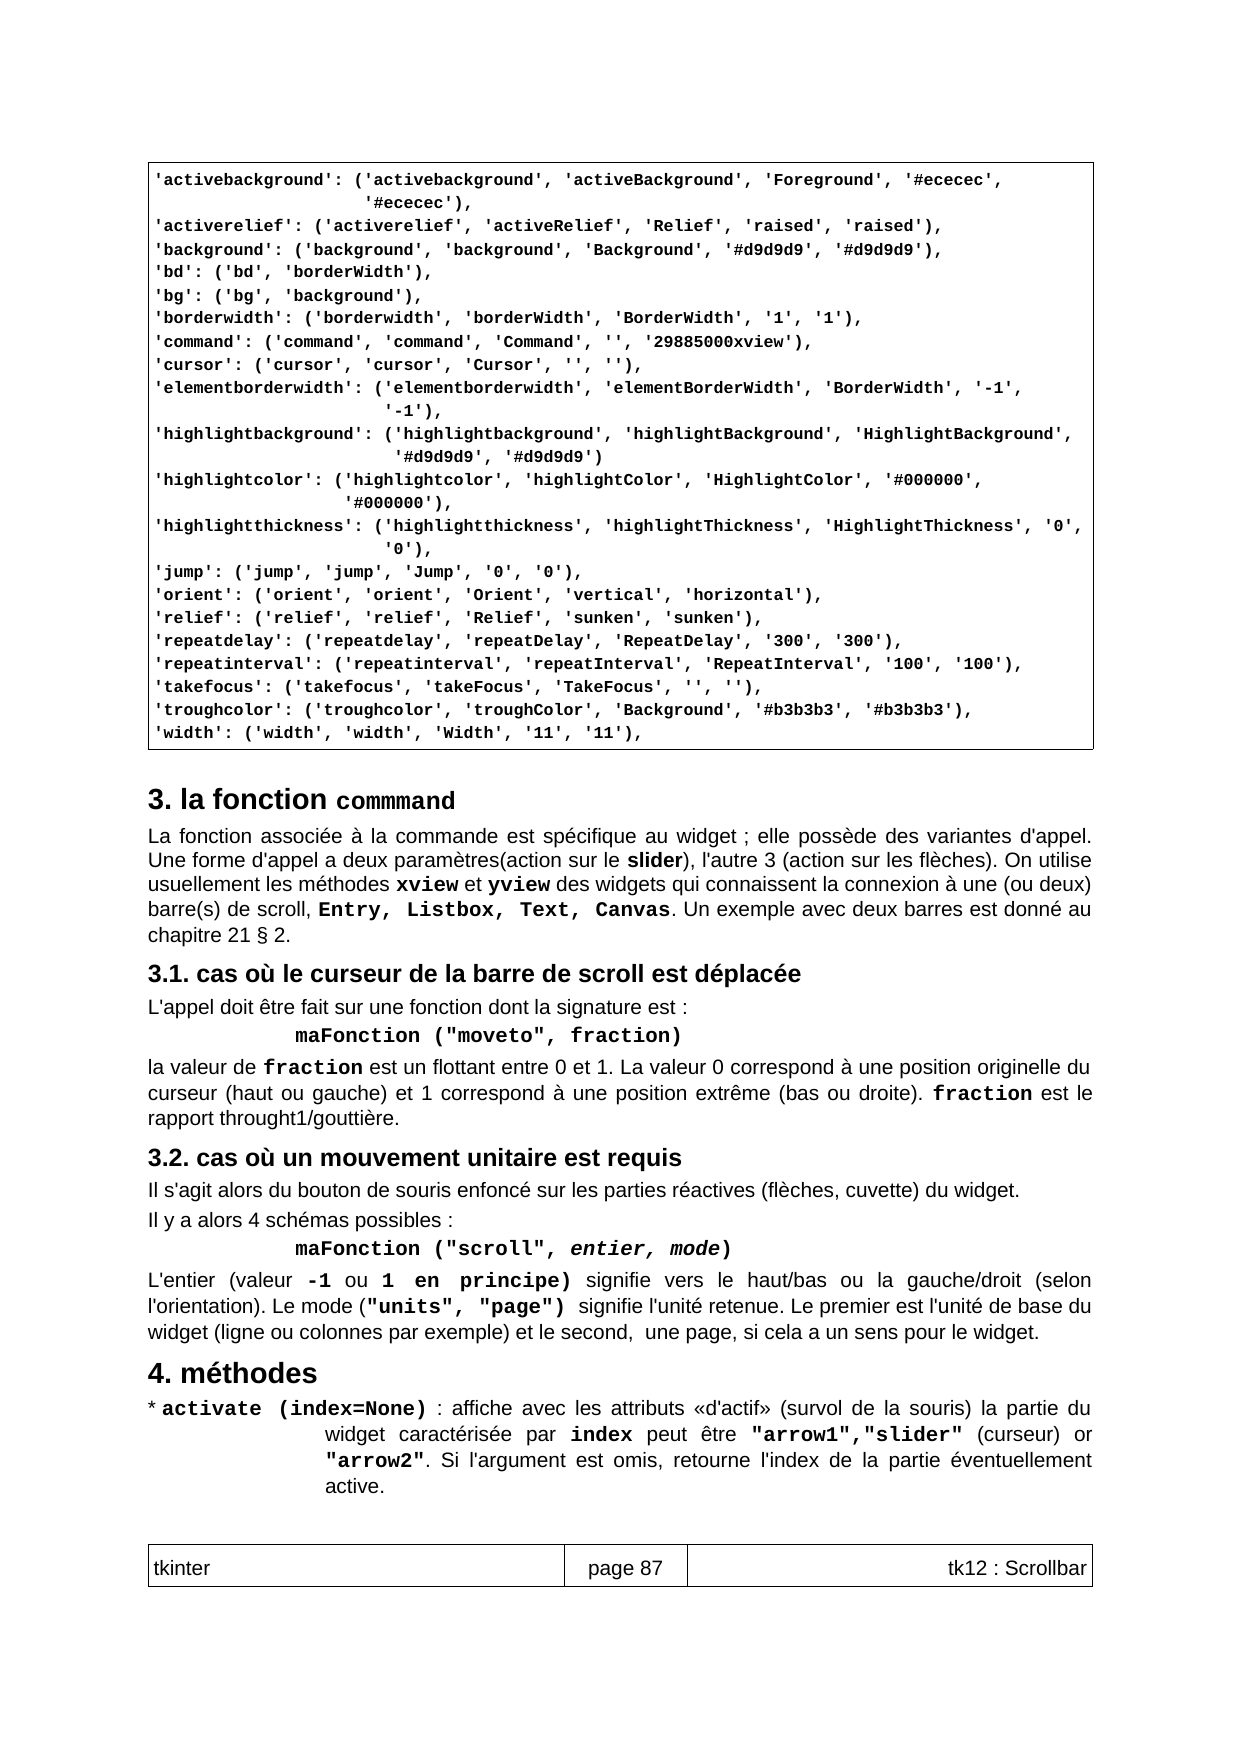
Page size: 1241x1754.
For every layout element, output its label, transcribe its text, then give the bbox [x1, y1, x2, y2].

table_header 'activebackground': ('activebackground', 'activeBackground', 'Foreground', '#ececec', '#ececec'), 'activerelief': ('activerelief', 'activeRelief', 'Relief', 'raised', 'raised'), 'background': ('background', 'background', 'Background', '#d9d9d9', '#d9d9d9'), 'bd': ('bd', 'borderWidth'), 'bg': ('bg', 'background'), 'borderwidth': ('borderwidth', 'borderWidth', 'BorderWidth', '1', '1'), 'command': ('command', 'command', 'Command', '', '29885000xview'), 'cursor': ('cursor', 'cursor', 'Cursor', '', ''), 'elementborderwidth': ('elementborderwidth', 'elementBorderWidth', 'BorderWidth', '-1', '-1'), 'highlightbackground': ('highlightbackground', 'highlightBackground', 'HighlightBackground', '#d9d9d9', '#d9d9d9') 'highlightcolor': ('highlightcolor', 'highlightColor', 'HighlightColor', '#000000', '#000000'), 'highlightthickness': ('highlightthickness', 'highlightThickness', 'HighlightThickness', '0', '0'), 'jump': ('jump', 'jump', 'Jump', '0', '0'), 'orient': ('orient', 'orient', 'Orient', 'vertical', 'horizontal'), 'relief': ('relief', 'relief', 'Relief', 'sunken', 'sunken'), 'repeatdelay': ('repeatdelay', 'repeatDelay', 'RepeatDelay', '300', '300'), 'repeatinterval': ('repeatinterval', 'repeatInterval', 'RepeatInterval', '100', '100'), 'takefocus': ('takefocus', 'takeFocus', 'TakeFocus', '', ''), 'troughcolor': ('troughcolor', 'troughColor', 'Background', '#b3b3b3', '#b3b3b3'), 'width': ('width', 'width', 'Width', '11', '11'), [149, 163, 1093, 749]
text L'appel doit être fait sur une fonction dont la signature est : [148, 994, 1093, 1018]
subtitle 4. méthodes [148, 1356, 1093, 1390]
text maFonction ("scroll", entier, mode) [295, 1238, 1093, 1262]
subtitle 3. la fonction commmand [148, 782, 1093, 817]
text L'entier (valeur -1 ou 1 en principe) signifie vers le haut/bas ou la gauche/droit (selon l'orientation). Le mode ("units", "page") signifie l'unité retenue. Le premier est l'unité de base du widget (ligne ou colonnes par exemple) et le second, une page, si cela a un sens pour le widget. [148, 1268, 1093, 1344]
subtitle 3.1. cas où le curseur de la barre de scroll est déplacée [148, 959, 1093, 988]
text la valeur de fraction est un flottant entre 0 et 1. La valeur 0 correspond à une position originelle du curseur (haut ou gauche) et 1 correspond à une position extrême (bas ou droite). fraction est le rapport throught1/gouttière. [148, 1054, 1093, 1130]
subtitle 3.2. cas où un mouvement unitaire est requis [148, 1143, 1093, 1171]
text Il y a alors 4 schémas possibles : [148, 1208, 1093, 1232]
text maFonction ("moveto", fraction) [295, 1025, 1093, 1048]
text La fonction associée à la commande est spécifique au widget ; elle possède des variantes d'appel. Une forme d'appel a deux paramètres(action sur le slider), l'autre 3 (action sur les flèches). On utilise usuellement les méthodes xview et yview des widgets qui connaissent la connexion à une (ou deux) barre(s) de scroll, Entry, Listbox, Text, Canvas. Un exemple avec deux barres est donné au chapitre 21 § 2. [148, 823, 1093, 947]
text * activate (index=None) : affiche avec les attributs «d'actif» (survol de la souris) la partie du widget caractérisée par index peut être "arrow1","slider" (curseur) or "arrow2". Si l'argument est omis, retourne l'index de la partie éventuellement active. [148, 1396, 1093, 1497]
text Il s'agit alors du bouton de souris enfoncé sur les parties réactives (flèches, cuvette) du widget. [148, 1178, 1093, 1202]
